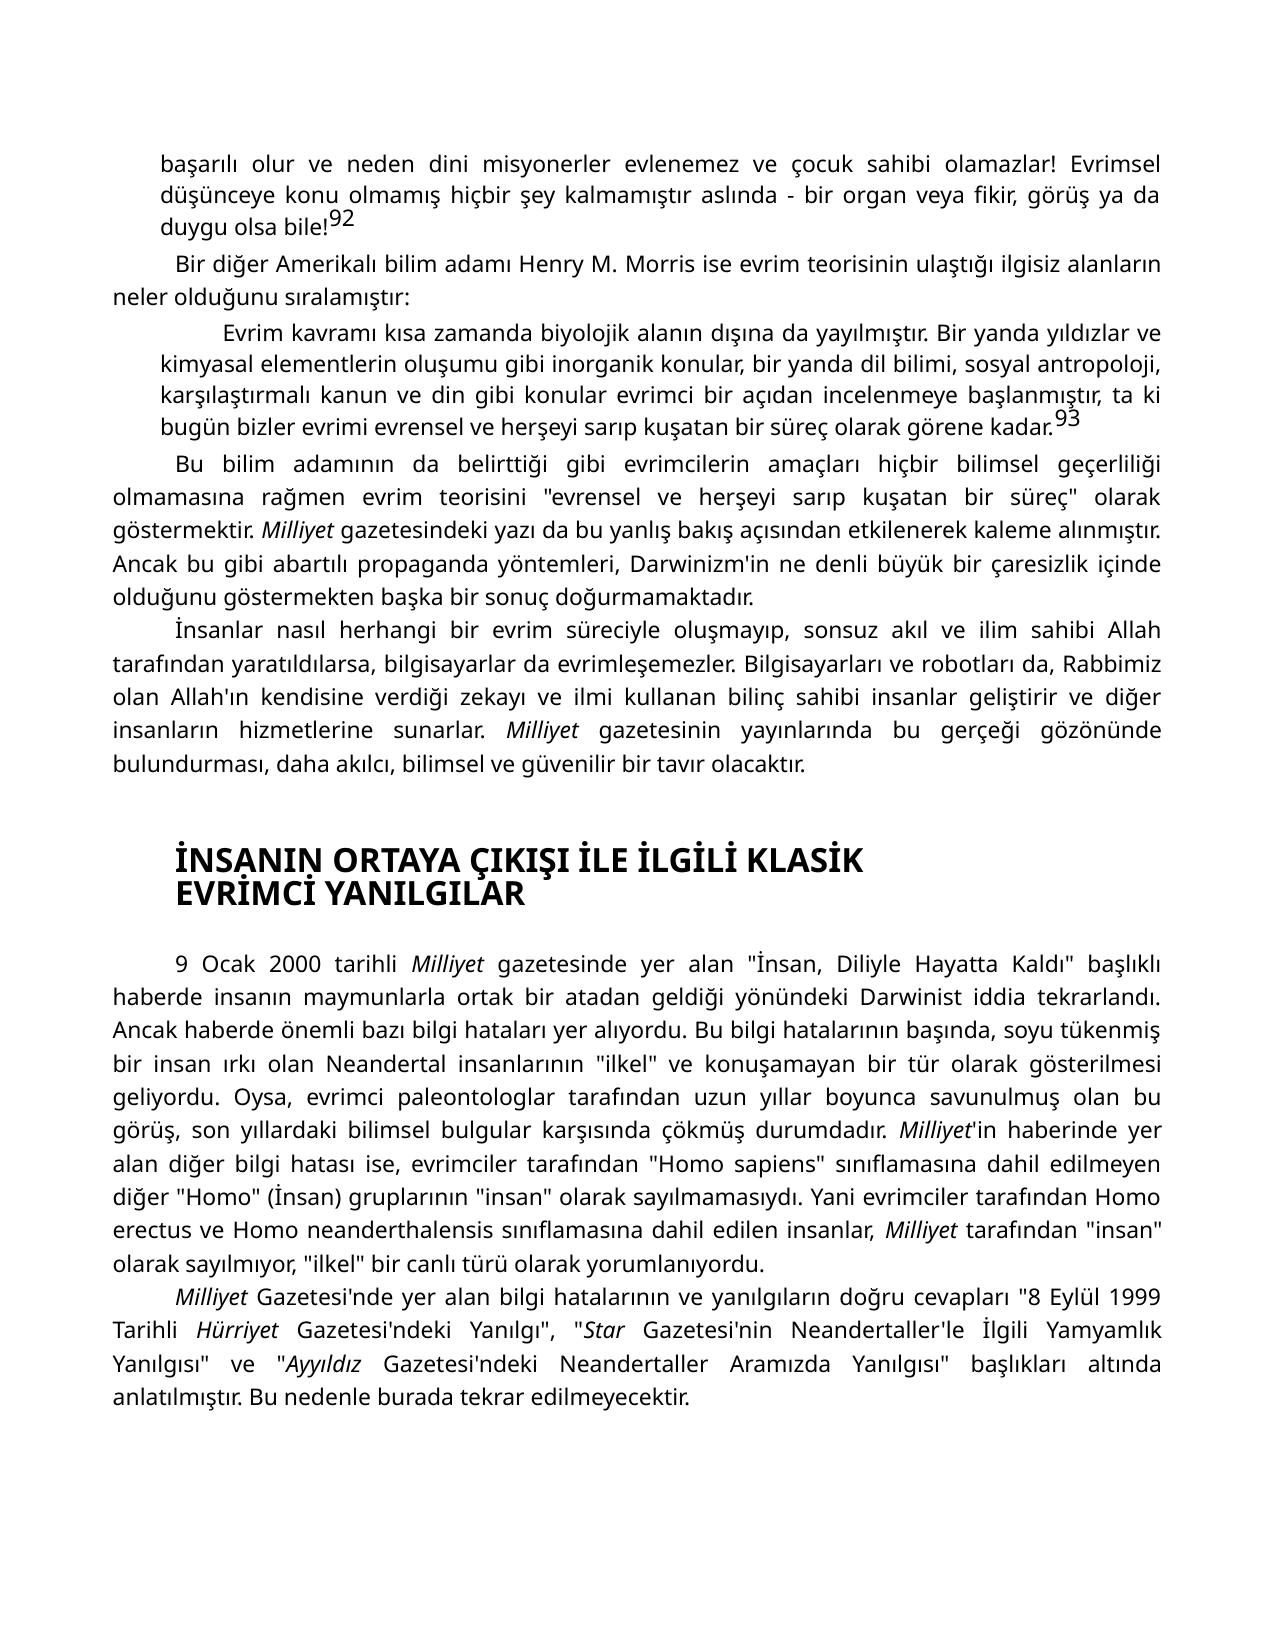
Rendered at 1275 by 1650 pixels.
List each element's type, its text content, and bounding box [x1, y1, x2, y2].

text Evrim kavramı kısa zamanda biyolojik alanın dışına da yayılmıştır. Bir yanda yıldızlar ve kimyasal elementlerin oluşumu gibi inorganik konular, bir yanda dil bilimi, sosyal antropoloji, karşılaştırmalı kanun ve din gibi konular evrimci bir açıdan incelenmeye başlanmıştır, ta ki bugün bizler evrimi evrensel ve herşeyi sarıp kuşatan bir süreç olarak görene kadar.93 [160, 316, 1162, 441]
text İnsanlar nasıl herhangi bir evrim süreciyle oluşmayıp, sonsuz akıl ve ilim sahibi Allah tarafından yaratıldılarsa, bilgisayarlar da evrimleşemezler. Bilgisayarları ve robotları da, Rabbimiz olan Allah'ın kendisine verdiği zekayı ve ilmi kullanan bilinç sahibi insanlar geliştirir ve diğer insanların hizmetlerine sunarlar. Milliyet gazetesinin yayınlarında bu gerçeği gözönünde bulundurması, daha akılcı, bilimsel ve güvenilir bir tavır olacaktır. [112, 612, 1162, 779]
subtitle EVRİMCİ YANILGILAR [112, 879, 1162, 912]
subtitle İNSANIN ORTAYA ÇIKIŞI İLE İLGİLİ KLASİK [112, 846, 1162, 879]
text Bu bilim adamının da belirttiği gibi evrimcilerin amaçları hiçbir bilimsel geçerliliği olmamasına rağmen evrim teorisini "evrensel ve herşeyi sarıp kuşatan bir süreç" olarak göstermektir. Milliyet gazetesindeki yazı da bu yanlış bakış açısından etkilenerek kaleme alınmıştır. Ancak bu gibi abartılı propaganda yöntemleri, Darwinizm'in ne denli büyük bir çaresizlik içinde olduğunu göstermekten başka bir sonuç doğurmamaktadır. [112, 446, 1162, 612]
text 9 Ocak 2000 tarihli Milliyet gazetesinde yer alan "İnsan, Diliyle Hayatta Kaldı" başlıklı haberde insanın maymunlarla ortak bir atadan geldiği yönündeki Darwinist iddia tekrarlandı. Ancak haberde önemli bazı bilgi hataları yer alıyordu. Bu bilgi hatalarının başında, soyu tükenmiş bir insan ırkı olan Neandertal insanlarının "ilkel" ve konuşamayan bir tür olarak gösterilmesi geliyordu. Oysa, evrimci paleontologlar tarafından uzun yıllar boyunca savunulmuş olan bu görüş, son yıllardaki bilimsel bulgular karşısında çökmüş durumdadır. Milliyet'in haberinde yer alan diğer bilgi hatası ise, evrimciler tarafından "Homo sapiens" sınıflamasına dahil edilmeyen diğer "Homo" (İnsan) gruplarının "insan" olarak sayılmamasıydı. Yani evrimciler tarafından Homo erectus ve Homo neanderthalensis sınıflamasına dahil edilen insanlar, Milliyet tarafından "insan" olarak sayılmıyor, "ilkel" bir canlı türü olarak yorumlanıyordu. [112, 946, 1162, 1279]
text Milliyet Gazetesi'nde yer alan bilgi hatalarının ve yanılgıların doğru cevapları "8 Eylül 1999 Tarihli Hürriyet Gazetesi'ndeki Yanılgı", "Star Gazetesi'nin Neandertaller'le İlgili Yamyamlık Yanılgısı" ve "Ayyıldız Gazetesi'ndeki Neandertaller Aramızda Yanılgısı" başlıkları altında anlatılmıştır. Bu nedenle burada tekrar edilmeyecektir. [112, 1279, 1162, 1412]
text Bir diğer Amerikalı bilim adamı Henry M. Morris ise evrim teorisinin ulaştığı ilgisiz alanların neler olduğunu sıralamıştır: [112, 246, 1162, 312]
text başarılı olur ve neden dini misyonerler evlenemez ve çocuk sahibi olamazlar! Evrimsel düşünceye konu olmamış hiçbir şey kalmamıştır aslında - bir organ veya fikir, görüş ya da duygu olsa bile!92 [160, 148, 1162, 241]
